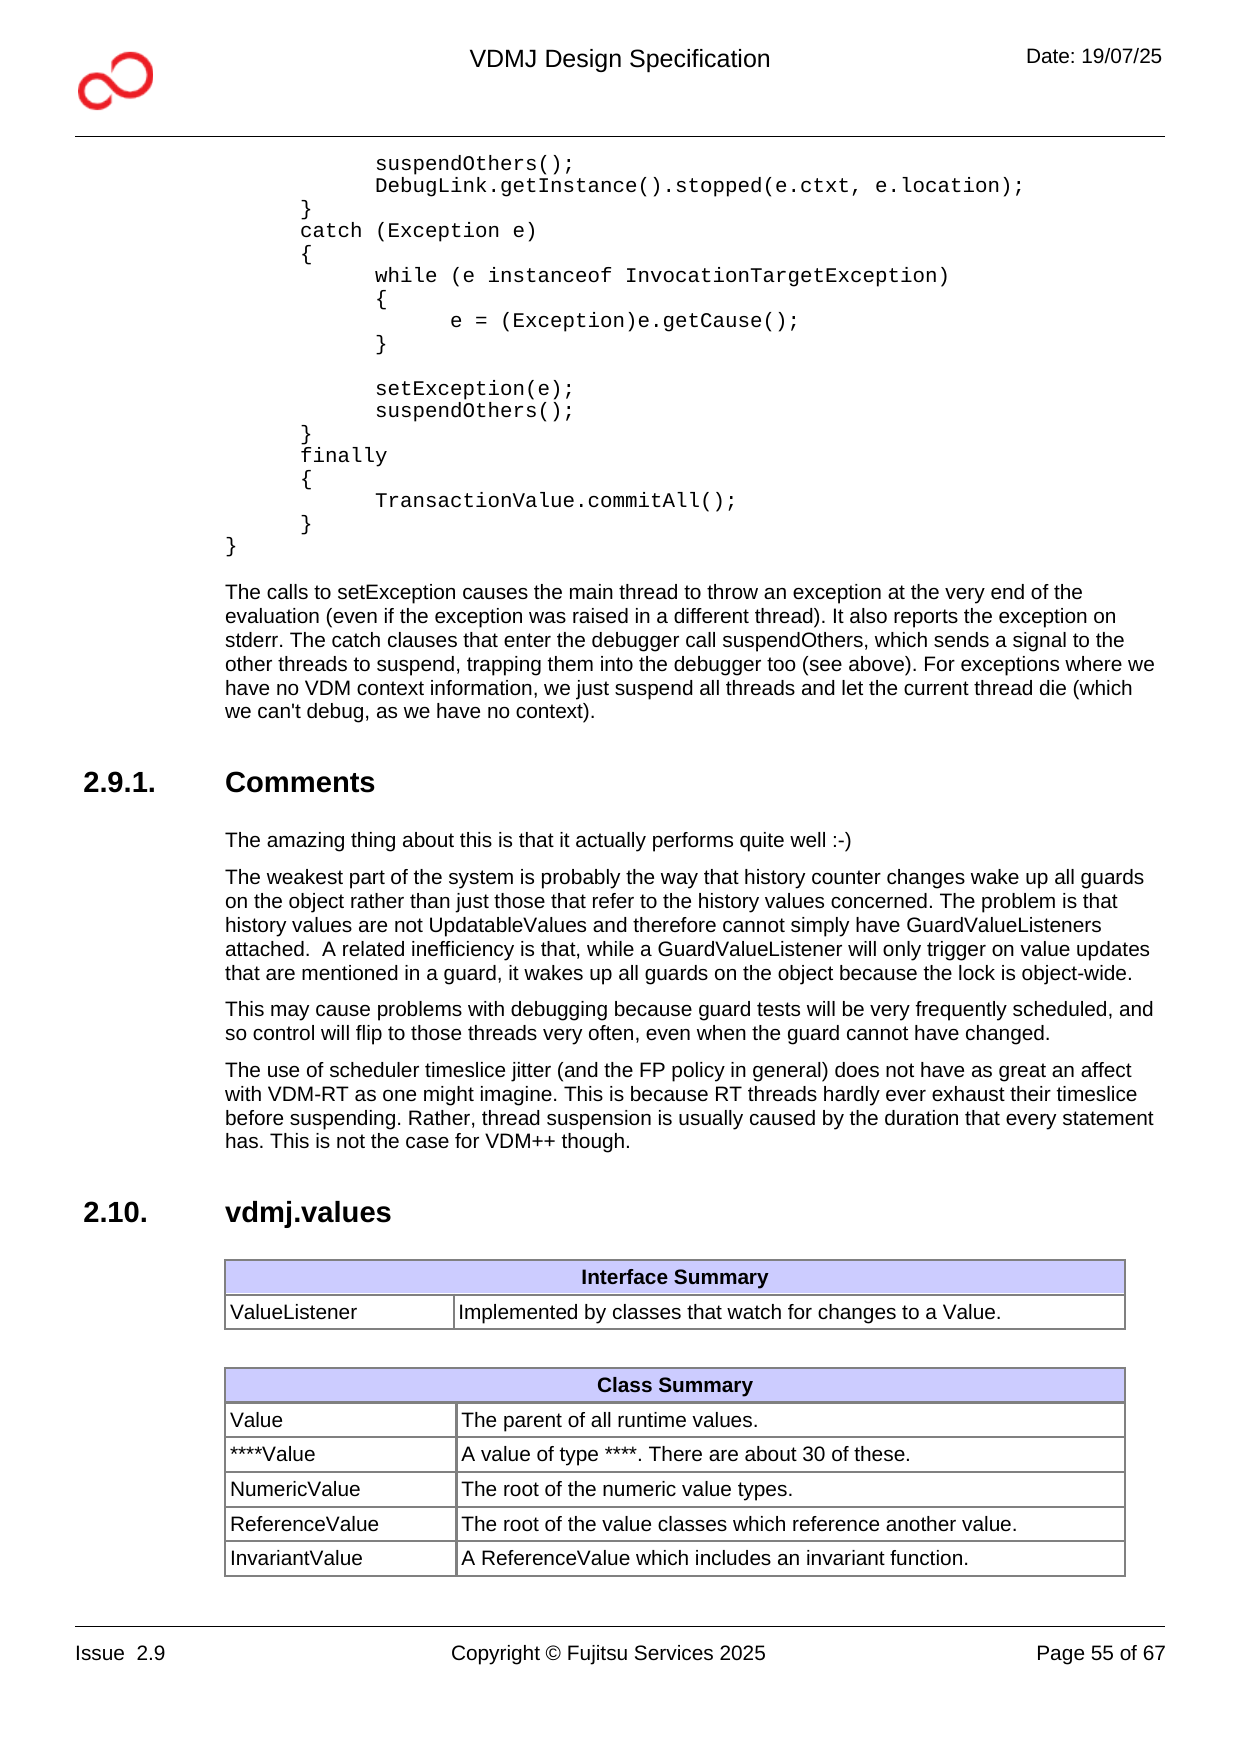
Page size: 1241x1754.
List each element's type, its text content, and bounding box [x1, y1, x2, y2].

text while (e instanceof InvocationTargetException) [225, 265, 1165, 287]
table_cell ****Value [226, 1438, 455, 1471]
text suspendOthers(); [225, 400, 1165, 422]
text This may cause problems with debugging because guard tests will be very frequently scheduled, and so control will flip to those threads very often, even when the guard cannot have changed. [225, 997, 1165, 1045]
text The weakest part of the system is probably the way that history counter changes wake up all guards on the object rather than just those that refer to the history values concerned. The problem is that history values are not UpdatableValues and therefore cannot simply have GuardValueListeners attached. A related inefficiency is that, while a GuardValueListener will only trigger on value updates that are mentioned in a guard, it wakes up all guards on the object because the lock is object-wide. [225, 865, 1165, 985]
table_cell Implemented by classes that watch for changes to a Value. [455, 1296, 1124, 1328]
text } [225, 535, 1165, 557]
text The amazing thing about this is that it actually performs quite well :-) [225, 829, 1165, 853]
text TransactionValue.commitAll(); [225, 490, 1165, 512]
subtitle Comments [75, 766, 1165, 799]
table_cell A ReferenceValue which includes an invariant function. [458, 1542, 1124, 1575]
text catch (Exception e) [225, 220, 1165, 242]
table_header Class Summary [226, 1369, 1124, 1401]
text The use of scheduler timeslice jitter (and the FP policy in general) does not have as great an affect with VDM-RT as one might imagine. This is because RT threads hardly ever exhaust their timeslice before suspending. Rather, thread suspension is usually caused by the duration that every statement has. This is not the case for VDM++ though. [225, 1058, 1165, 1154]
table_cell A value of type ****. There are about 30 of these. [458, 1438, 1124, 1471]
table_cell ValueListener [226, 1296, 453, 1328]
text setException(e); [225, 377, 1165, 400]
text { [225, 242, 1165, 265]
text { [225, 467, 1165, 490]
table_cell NumericValue [226, 1473, 455, 1506]
text DebugLink.getInstance().stopped(e.ctxt, e.location); [225, 175, 1165, 197]
text finally [225, 445, 1165, 467]
table_cell The root of the value classes which reference another value. [458, 1508, 1124, 1540]
subtitle vdmj.values [75, 1196, 1165, 1229]
text } [225, 332, 1165, 355]
table_cell ReferenceValue [226, 1508, 455, 1540]
picture [78, 44, 153, 120]
table_cell The root of the numeric value types. [458, 1473, 1124, 1506]
text } [225, 422, 1165, 445]
text suspendOthers(); [225, 152, 1165, 175]
text { [225, 287, 1165, 310]
table_header Interface Summary [226, 1261, 1124, 1293]
text } [225, 197, 1165, 220]
table_cell InvariantValue [226, 1542, 455, 1575]
table_cell The parent of all runtime values. [458, 1404, 1124, 1436]
text } [225, 512, 1165, 535]
text The calls to setException causes the main thread to throw an exception at the very end of the evaluation (even if the exception was raised in a different thread). It also reports the exception on stderr. The catch clauses that enter the debugger call suspendOthers, which sends a signal to the other threads to suspend, trapping them into the debugger too (see above). For exceptions where we have no VDM context information, we just suspend all threads and let the current thread die (which we can't debug, as we have no context). [225, 580, 1165, 724]
text e = (Exception)e.getCause(); [225, 310, 1165, 332]
table_cell Value [226, 1404, 455, 1436]
